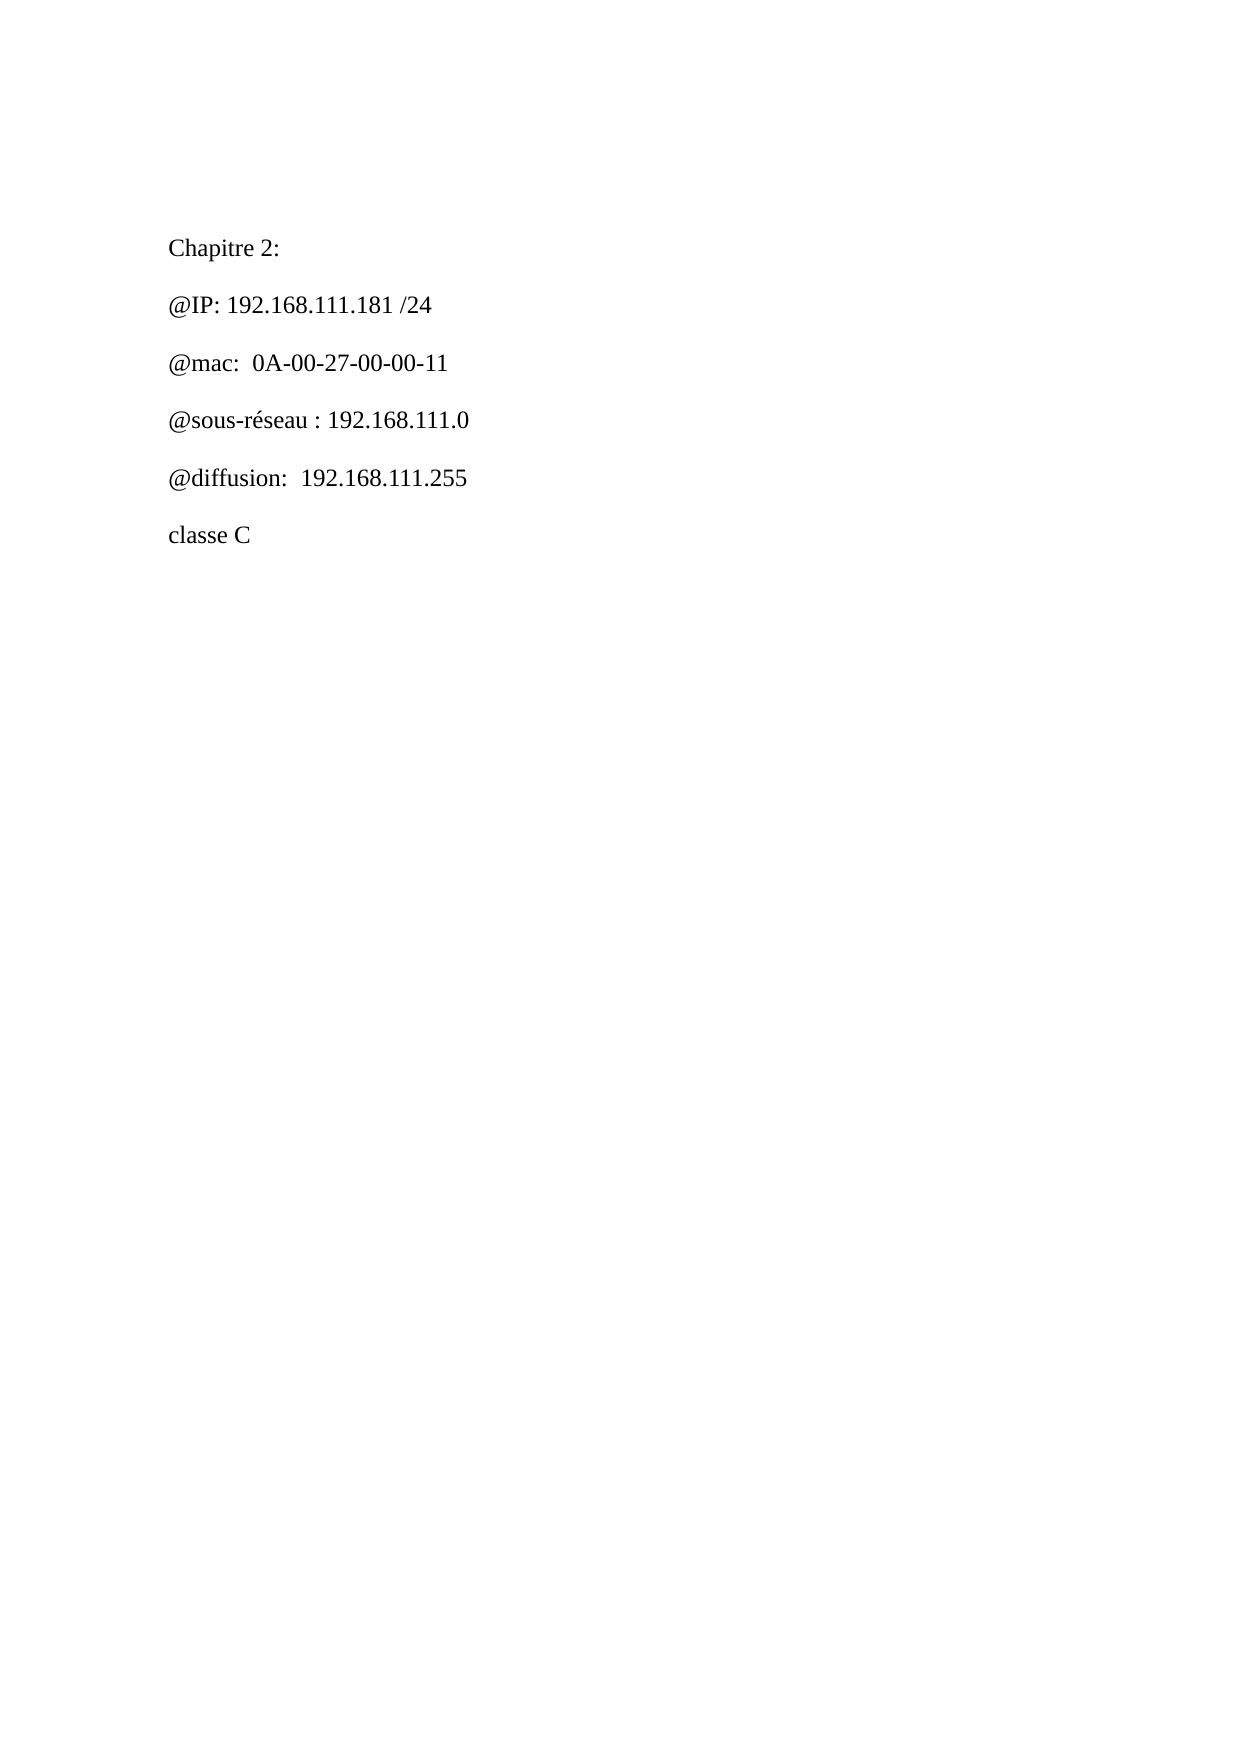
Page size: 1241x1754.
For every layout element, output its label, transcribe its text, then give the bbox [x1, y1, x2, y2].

text classe C [118, 521, 1122, 549]
text @sous-réseau : 192.168.111.0 [118, 406, 1122, 434]
text Chapitre 2: [118, 233, 1122, 262]
text @IP: 192.168.111.181 /24 [118, 291, 1122, 319]
text @diffusion: 192.168.111.255 [118, 463, 1122, 492]
text @mac: 0A-00-27-00-00-11 [118, 348, 1122, 377]
